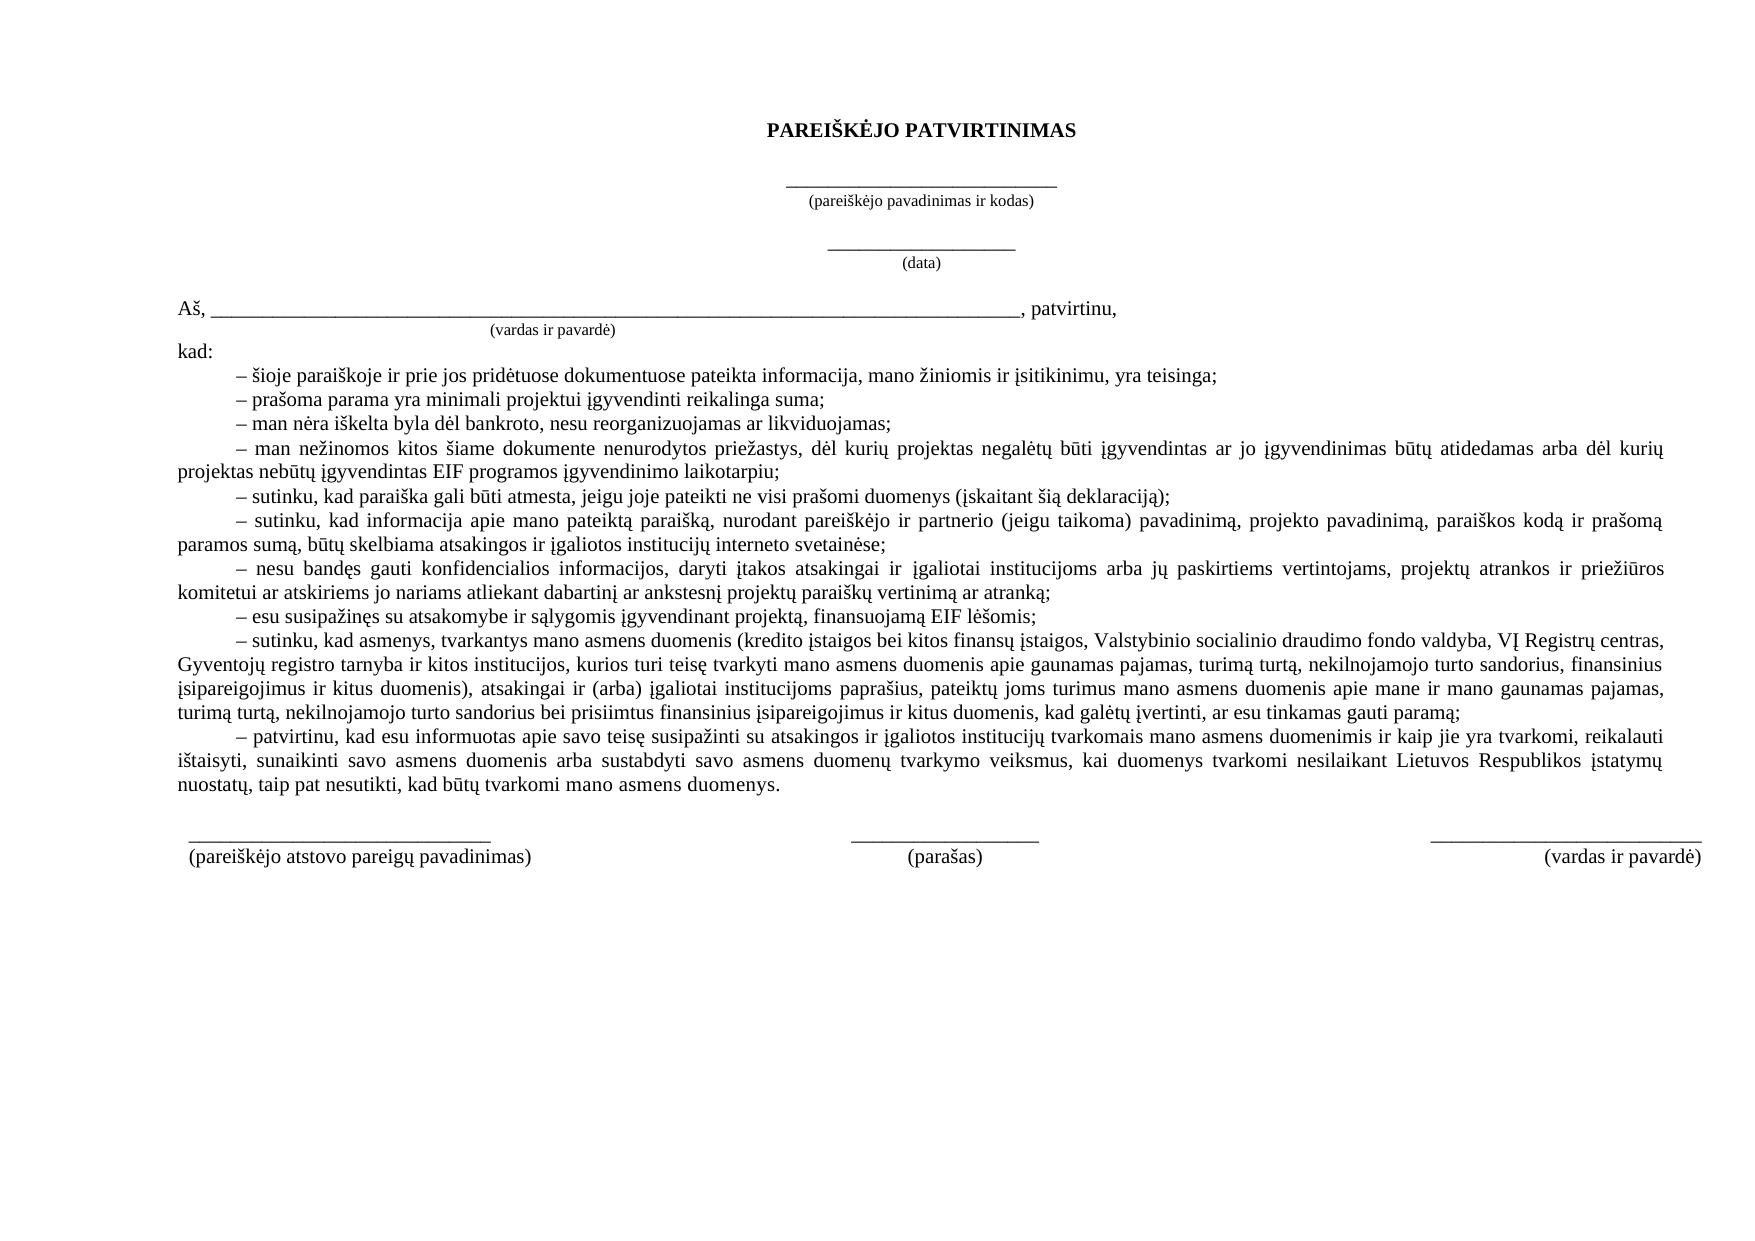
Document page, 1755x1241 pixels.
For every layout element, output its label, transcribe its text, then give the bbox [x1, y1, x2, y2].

text – sutinku, kad paraiška gali būti atmesta, jeigu joje pateikti ne visi prašomi duomenys (įskaitant šią deklaraciją); [177, 483, 1666, 508]
text – sutinku, kad informacija apie mano pateiktą paraišką, nurodant pareiškėjo ir partnerio (jeigu taikoma) pavadinimą, projekto pavadinimą, paraiškos kodą ir prašomą paramos sumą, būtų skelbiama atsakingos ir įgaliotos institucijų interneto svetainėse; [177, 508, 1666, 556]
text – man nėra iškelta byla dėl bankroto, nesu reorganizuojamas ar likviduojamas; [177, 411, 1666, 435]
table_header __________________ (parašas) [689, 820, 1201, 868]
text – šioje paraiškoje ir prie jos pridėtuose dokumentuose pateikta informacija, mano žiniomis ir įsitikinimu, yra teisinga; [177, 363, 1666, 387]
text __________________________ [177, 166, 1666, 190]
text – patvirtinu, kad esu informuotas apie savo teisę susipažinti su atsakingos ir įgaliotos institucijų tvarkomais mano asmens duomenimis ir kaip jie yra tvarkomi, reikalauti ištaisyti, sunaikinti savo asmens duomenis arba sustabdyti savo asmens duomenų tvarkymo veiksmus, kai duomenys tvarkomi nesilaikant Lietuvos Respublikos įstatymų nuostatų, taip pat nesutikti, kad būtų tvarkomi mano asmens duomenys. [177, 724, 1666, 796]
text – esu susipažinęs su atsakomybe ir sąlygomis įgyvendinant projektą, finansuojamą EIF lėšomis; [177, 604, 1666, 628]
text (pareiškėjo pavadinimas ir kodas) [177, 190, 1666, 209]
table_header __________________________ (vardas ir pavardė) [1201, 820, 1713, 868]
text – man nežinomos kitos šiame dokumente nenurodytos priežastys, dėl kurių projektas negalėtų būti įgyvendintas ar jo įgyvendinimas būtų atidedamas arba dėl kurių projektas nebūtų įgyvendintas EIF programos įgyvendinimo laikotarpiu; [177, 435, 1666, 483]
text Aš, , patvirtinu, [177, 296, 1666, 320]
text – sutinku, kad asmenys, tvarkantys mano asmens duomenis (kredito įstaigos bei kitos finansų įstaigos, Valstybinio socialinio draudimo fondo valdyba, VĮ Registrų centras, Gyventojų registro tarnyba ir kitos institucijos, kurios turi teisę tvarkyti mano asmens duomenis apie gaunamas pajamas, turimą turtą, nekilnojamojo turto sandorius, finansinius įsipareigojimus ir kitus duomenis), atsakingai ir (arba) įgaliotai institucijoms paprašius, pateiktų joms turimus mano asmens duomenis apie mane ir mano gaunamas pajamas, turimą turtą, nekilnojamojo turto sandorius bei prisiimtus finansinius įsipareigojimus ir kitus duomenis, kad galėtų įvertinti, ar esu tinkamas gauti paramą; [177, 628, 1666, 724]
text – prašoma parama yra minimali projektui įgyvendinti reikalinga suma; [177, 387, 1666, 411]
text PAREIŠKĖJO PATVIRTINIMAS [177, 118, 1666, 142]
text kad: [177, 339, 1666, 363]
text (data) [177, 253, 1666, 272]
text __________________ [177, 229, 1666, 253]
text (vardas ir pavardė) [177, 320, 1666, 339]
table_header _____________________________ (pareiškėjo atstovo pareigų pavadinimas) [177, 820, 689, 868]
text – nesu bandęs gauti konfidencialios informacijos, daryti įtakos atsakingai ir įgaliotai institucijoms arba jų paskirtiems vertintojams, projektų atrankos ir priežiūros komitetui ar atskiriems jo nariams atliekant dabartinį ar ankstesnį projektų paraiškų vertinimą ar atranką; [177, 556, 1666, 604]
